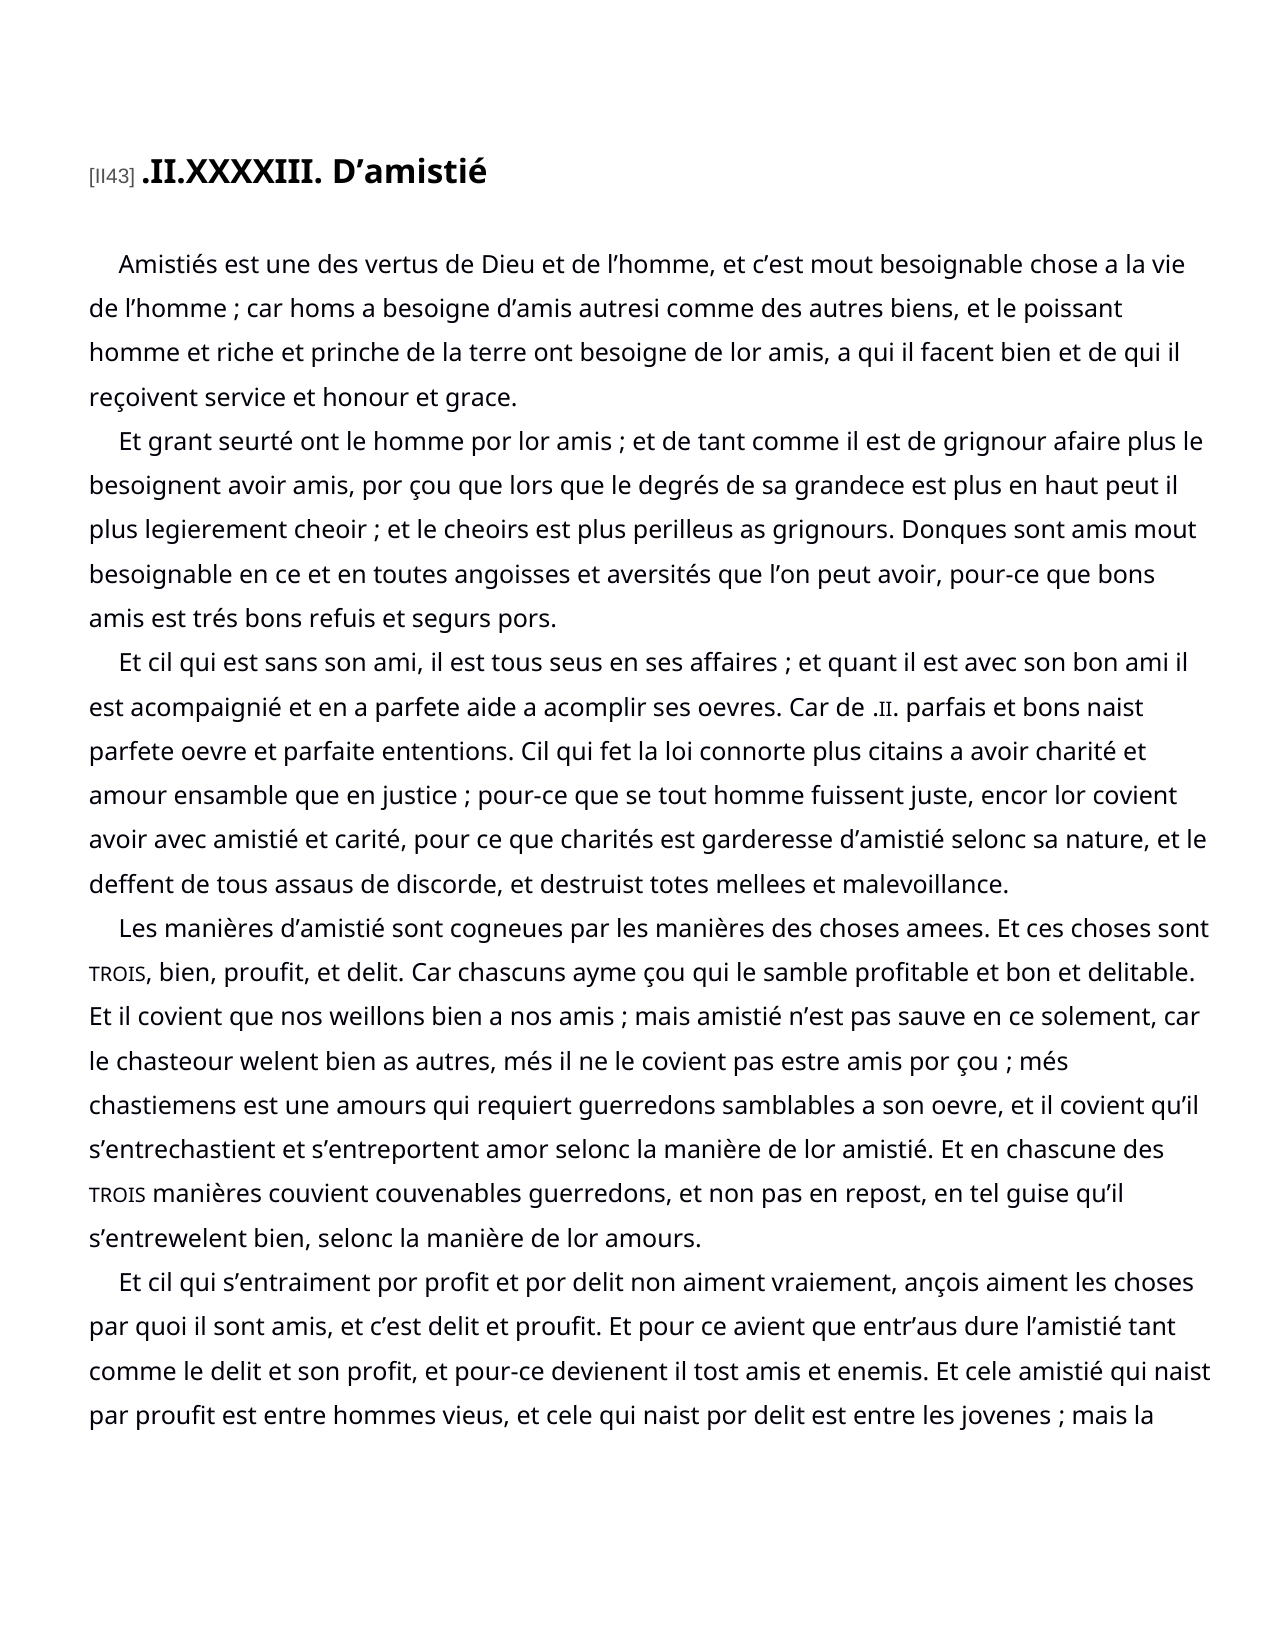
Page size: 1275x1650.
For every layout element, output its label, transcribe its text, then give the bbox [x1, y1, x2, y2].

text Les manières d’amistié sont cogneues par les manières des choses amees. Et ces choses sont trois, bien, proufit, et delit. Car chascuns ayme çou qui le samble profitable et bon et delitable. Et il covient que nos weillons bien a nos amis ; mais amistié n’est pas sauve en ce solement, car le chasteour welent bien as autres, més il ne le covient pas estre amis por çou ; més chastiemens est une amours qui requiert guerredons samblables a son oevre, et il covient qu’il s’entrechastient et s’entreportent amor selonc la manière de lor amistié. Et en chascune des trois manières couvient couvenables guerredons, et non pas en repost, en tel guise qu’il s’entrewelent bien, selonc la manière de lor amours. [89, 911, 1216, 1254]
text Et grant seurté ont le homme por lor amis ; et de tant comme il est de grignour afaire plus le besoignent avoir amis, por çou que lors que le degrés de sa grandece est plus en haut peut il plus legierement cheoir ; et le cheoirs est plus perilleus as grignours. Donques sont amis mout besoignable en ce et en toutes angoisses et aversités que l’on peut avoir, pour-ce que bons amis est trés bons refuis et segurs pors. [89, 423, 1216, 635]
text Amistiés est une des vertus de Dieu et de l’homme, et c’est mout besoignable chose a la vie de l’homme ; car homs a besoigne d’amis autresi comme des autres biens, et le poissant homme et riche et prinche de la terre ont besoigne de lor amis, a qui il facent bien et de qui il reçoivent service et honour et grace. [89, 246, 1216, 413]
text Et cil qui est sans son ami, il est tous seus en ses affaires ; et quant il est avec son bon ami il est acompaignié et en a parfete aide a acomplir ses oevres. Car de .ii. parfais et bons naist parfete oevre et parfaite ententions. Cil qui fet la loi connorte plus citains a avoir charité et amour ensamble que en justice ; pour-ce que se tout homme fuissent juste, encor lor covient avoir avec amistié et carité, pour ce que charités est garderesse d’amistié selonc sa nature, et le deffent de tous assaus de discorde, et destruist totes mellees et malevoillance. [89, 645, 1216, 900]
subtitle [II43] .II.XXXXIII. D’amistié [89, 148, 1216, 193]
text Et cil qui s’entraiment por profit et por delit non aiment vraiement, ançois aiment les choses par quoi il sont amis, et c’est delit et proufit. Et pour ce avient que entr’aus dure l’amistié tant comme le delit et son profit, et pour-ce devienent il tost amis et enemis. Et cele amistié qui naist par proufit est entre hommes vieus, et cele qui naist por delit est entre les jovenes ; mais la [89, 1265, 1216, 1432]
